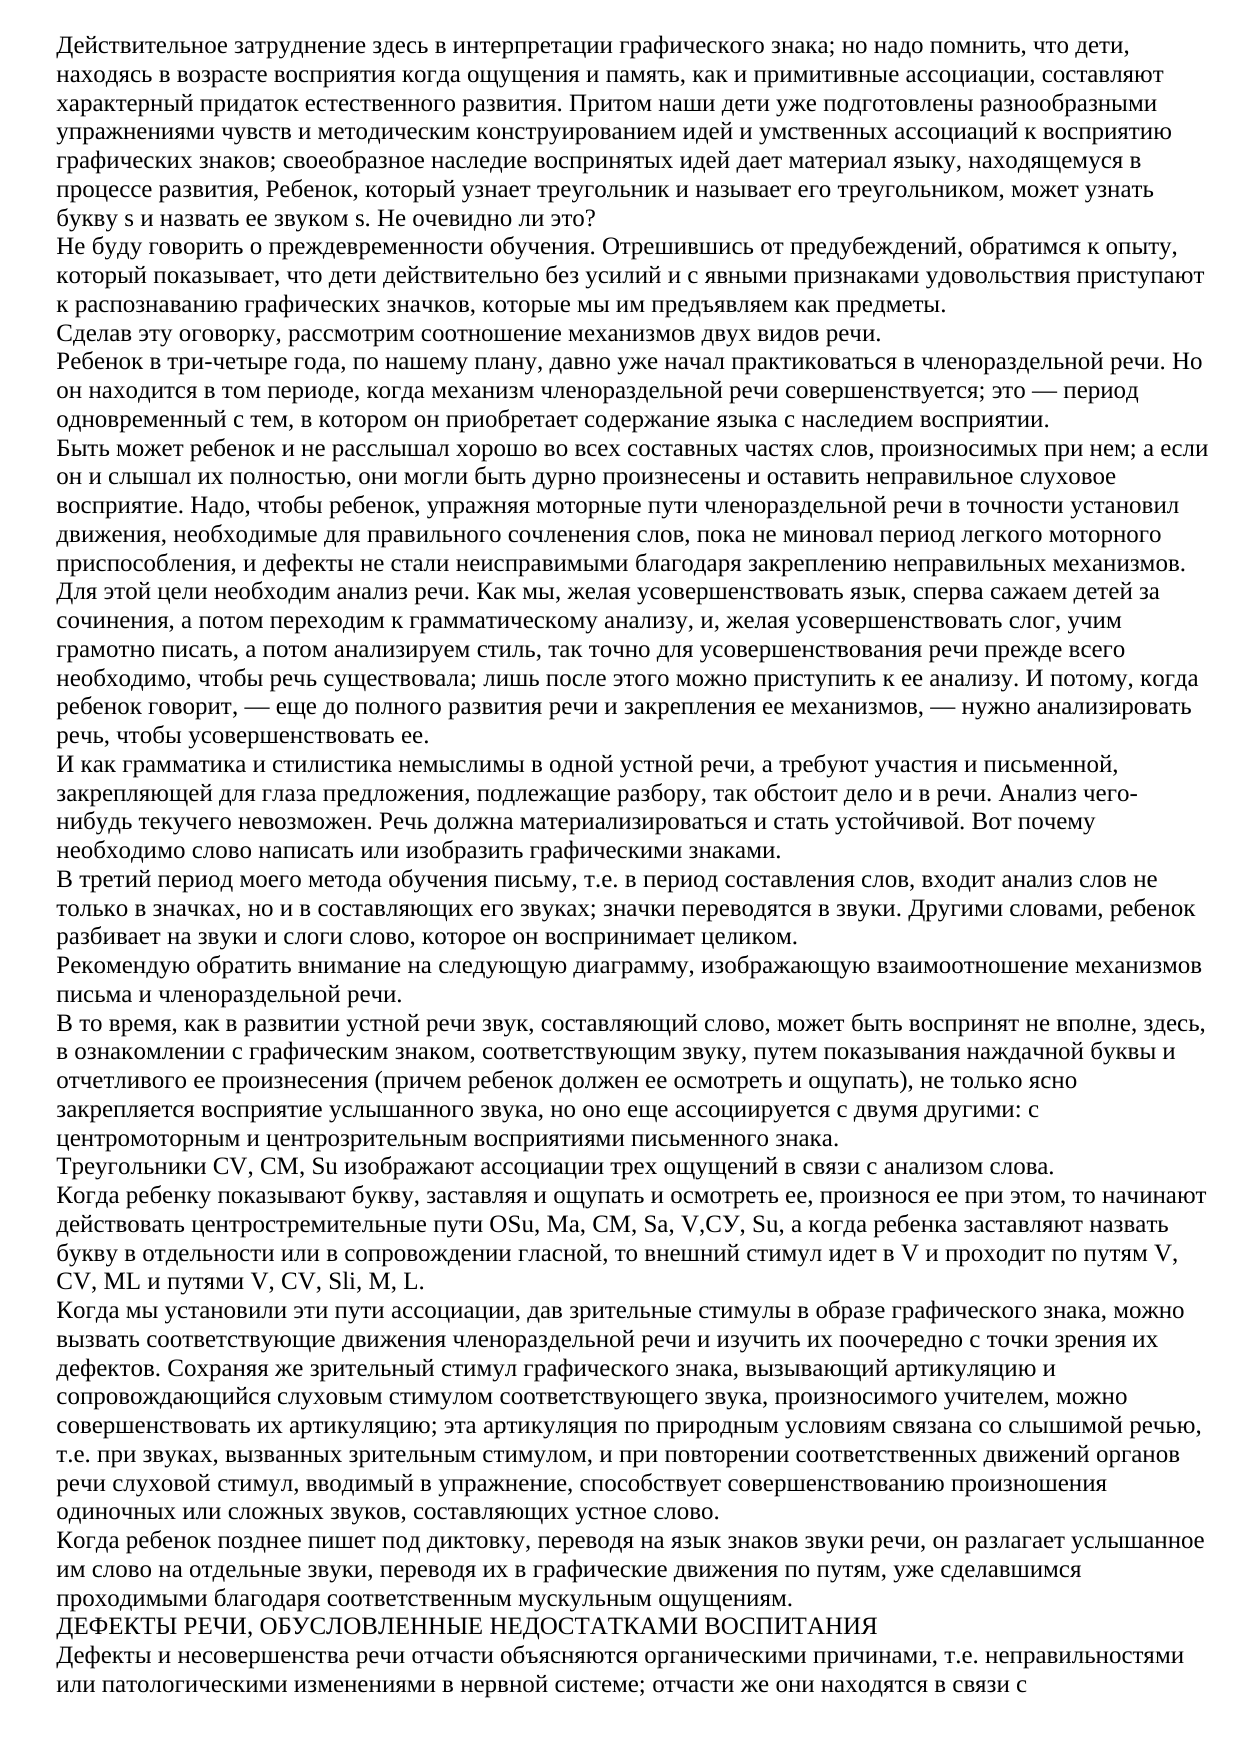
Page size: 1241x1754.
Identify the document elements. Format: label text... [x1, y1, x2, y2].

text Когда ребенку показывают букву, заставляя и ощупать и осмотреть ее, произнося ее при этом, то начинают действовать центростремительные пути OSu, Ма, CM, Sa, V,СУ, Su, а когда ребенка заставляют назвать букву в отдельности или в сопровождении гласной, то внешний стимул идет в V и проходит по путям V, CV, ML и путями V, CV, Sli, M, L. [56, 1180, 1212, 1295]
text Не буду говорить о преждевременности обучения. Отрешившись от предубеждений, обратимся к опыту, который показывает, что дети действительно без усилий и с явными признаками удовольствия приступают к распознаванию графических значков, которые мы им предъявляем как предметы. [56, 231, 1212, 318]
text ДЕФЕКТЫ РЕЧИ, ОБУСЛОВЛЕННЫЕ НЕДОСТАТКАМИ ВОСПИТАНИЯ [56, 1611, 1212, 1640]
text Сделав эту оговорку, рассмотрим соотношение механизмов двух видов речи. [56, 318, 1212, 346]
text Когда ребенок позднее пишет под диктовку, переводя на язык знаков звуки речи, он разлагает услышанное им слово на отдельные звуки, переводя их в графические движения по путям, уже сделавшимся проходимыми благодаря соответственным мускульным ощущениям. [56, 1525, 1212, 1611]
text В то время, как в развитии устной речи звук, составляющий слово, может быть воспринят не вполне, здесь, в ознакомлении с графическим знаком, соответствующим звуку, путем показывания наждачной буквы и отчетливого ее произнесения (причем ребенок должен ее осмотреть и ощупать), не только ясно закрепляется восприятие услышанного звука, но оно еще ассоциируется с двумя другими: с центромоторным и центрозрительным восприятиями письменного знака. [56, 1008, 1212, 1151]
text Треугольники CV, CM, Su изображают ассоциации трех ощущений в связи с анализом слова. [56, 1151, 1212, 1180]
text Рекомендую обратить внимание на следующую диаграмму, изображающую взаимоотношение механизмов письма и членораздельной речи. [56, 950, 1212, 1008]
text Быть может ребенок и не расслышал хорошо во всех составных частях слов, произносимых при нем; а если он и слышал их полностью, они могли быть дурно произнесены и оставить неправильное слуховое восприятие. Надо, чтобы ребенок, упражняя моторные пути членораздельной речи в точности установил движения, необходимые для правильного сочленения слов, пока не миновал период легкого моторного приспособления, и дефекты не стали неисправимыми благодаря закреплению неправильных механизмов. [56, 433, 1212, 576]
text Дефекты и несовершенства речи отчасти объясняются органическими причинами, т.е. неправильностями или патологическими изменениями в нервной системе; отчасти же они находятся в связи с [56, 1640, 1212, 1698]
text И как грамматика и стилистика немыслимы в одной устной речи, а требуют участия и письменной, закрепляющей для глаза предложения, подлежащие разбору, так обстоит дело и в речи. Анализ чего-нибудь текучего невозможен. Речь должна материализироваться и стать устойчивой. Вот почему необходимо слово написать или изобразить графическими знаками. [56, 749, 1212, 864]
text Когда мы установили эти пути ассоциации, дав зрительные стимулы в образе графического знака, можно вызвать соответствующие движения членораздельной речи и изучить их поочередно с точки зрения их дефектов. Сохраняя же зрительный стимул графического знака, вызывающий артикуляцию и сопровождающийся слуховым стимулом соответствующего звука, произносимого учителем, можно совершенствовать их артикуляцию; эта артикуляция по природным условиям связана со слышимой речью, т.е. при звуках, вызванных зрительным стимулом, и при повторении соответственных движений органов речи слуховой стимул, вводимый в упражнение, способствует совершенствованию произношения одиночных или сложных звуков, составляющих устное слово. [56, 1295, 1212, 1525]
text Действительное затруднение здесь в интерпретации графического знака; но надо помнить, что дети, находясь в возрасте восприятия когда ощущения и память, как и примитивные ассоциации, составляют характерный придаток естественного развития. Притом наши дети уже подготовлены разнообразными упражнениями чувств и методическим конструированием идей и умственных ассоциаций к восприятию графических знаков; своеобразное наследие воспринятых идей дает материал языку, находящемуся в процессе развития, Ребенок, который узнает треугольник и называет его треугольником, может узнать букву s и назвать ее звуком s. Не очевидно ли это? [56, 30, 1212, 231]
text Для этой цели необходим анализ речи. Как мы, желая усовершенствовать язык, сперва сажаем детей за сочинения, а потом переходим к грамматическому анализу, и, желая усовершенствовать слог, учим грамотно писать, а потом анализируем стиль, так точно для усовершенствования речи прежде всего необходимо, чтобы речь существовала; лишь после этого можно приступить к ее анализу. И потому, когда ребенок говорит, — еще до полного развития речи и закрепления ее механизмов, — нужно анализировать речь, чтобы усовершенствовать ее. [56, 576, 1212, 749]
text Ребенок в три-четыре года, по нашему плану, давно уже начал практиковаться в членораздельной речи. Но он находится в том периоде, когда механизм членораздельной речи совершенствуется; это — период одновременный с тем, в котором он приобретает содержание языка с наследием восприятии. [56, 346, 1212, 433]
text В третий период моего метода обучения письму, т.е. в период составления слов, входит анализ слов не только в значках, но и в составляющих его звуках; значки переводятся в звуки. Другими словами, ребенок разбивает на звуки и слоги слово, которое он воспринимает целиком. [56, 864, 1212, 950]
